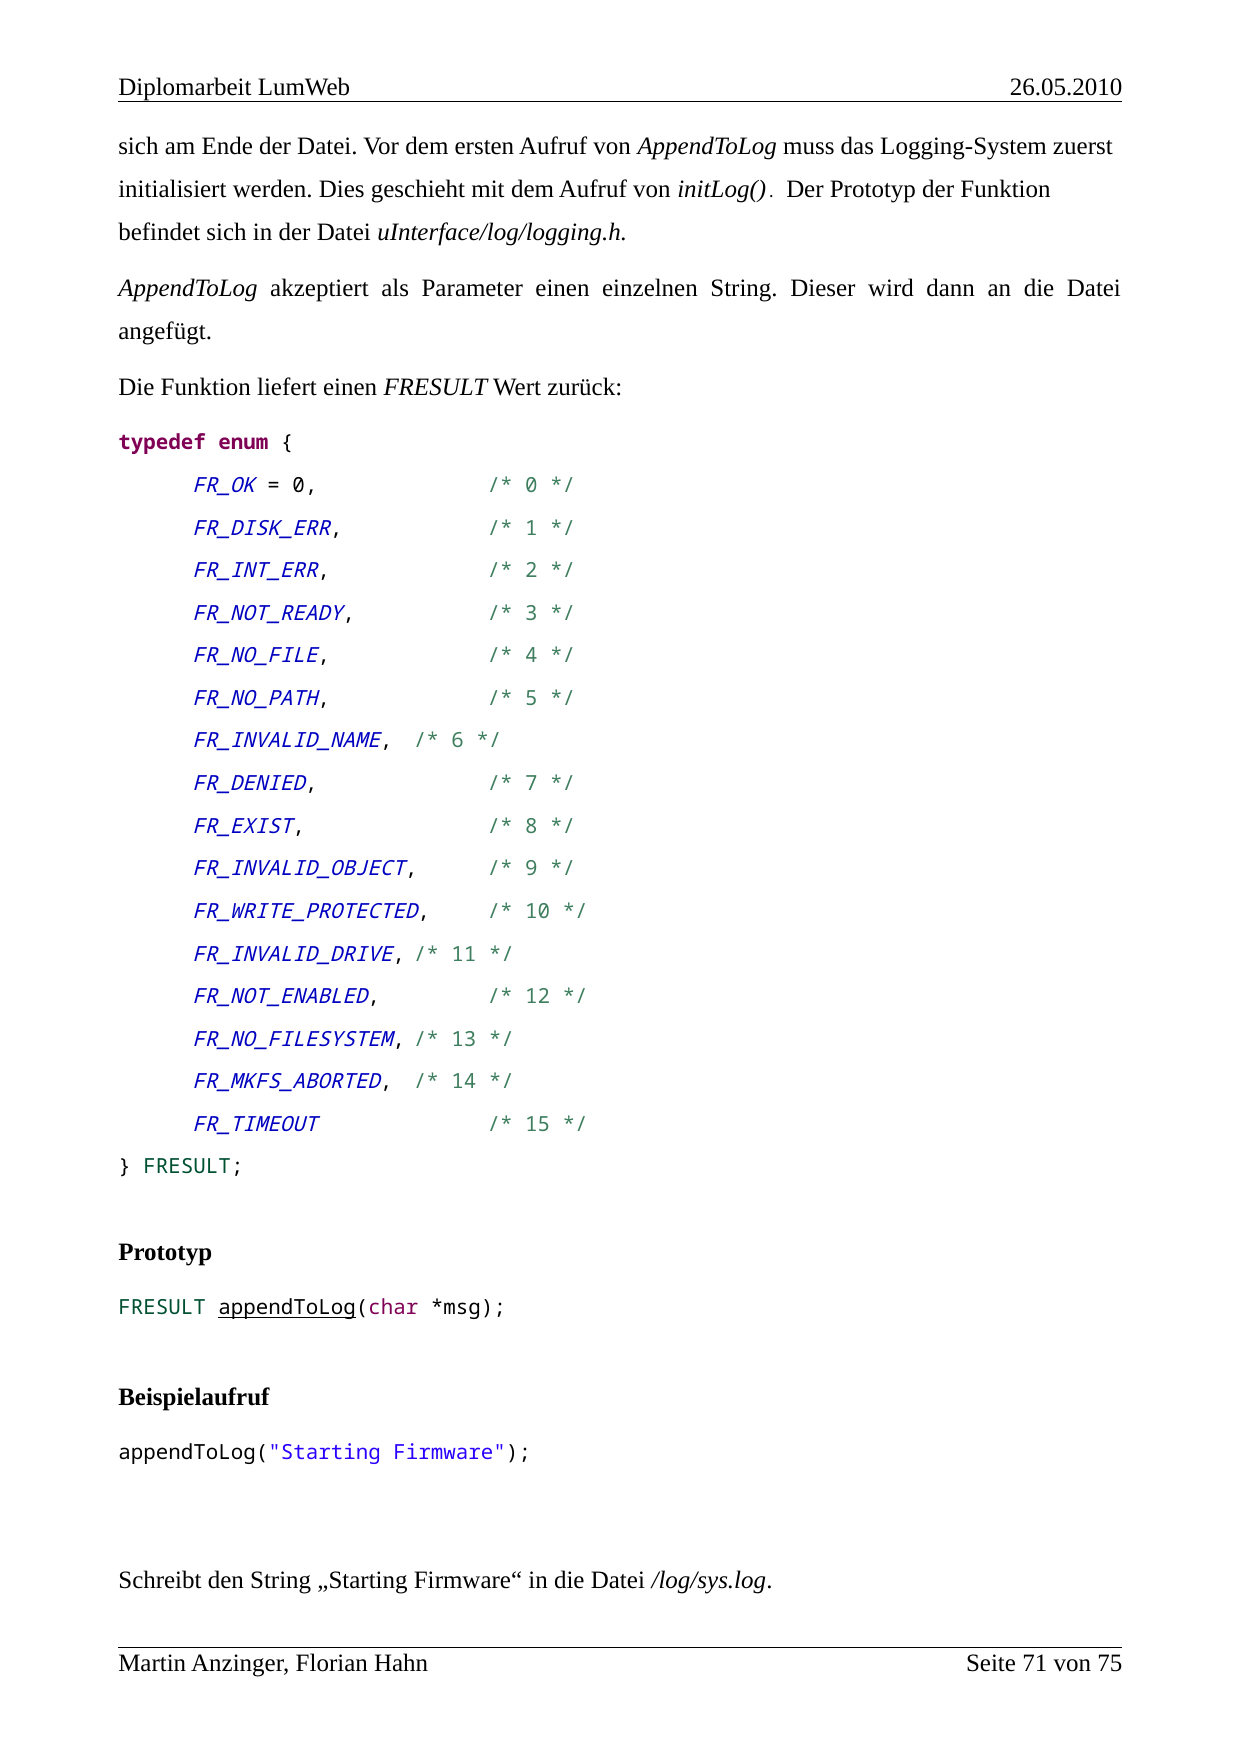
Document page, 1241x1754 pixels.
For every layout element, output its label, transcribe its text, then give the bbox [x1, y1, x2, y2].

text FR_MKFS_ABORTED, /* 14 */ [118, 1066, 1122, 1095]
text AppendToLog akzeptiert als Parameter einen einzelnen String. Dieser wird dann an die Datei angefügt. [118, 273, 1122, 345]
text FR_INVALID_OBJECT, /* 9 */ [118, 853, 1122, 882]
text FR_NOT_READY, /* 3 */ [118, 598, 1122, 626]
text FR_TIMEOUT /* 15 */ [118, 1109, 1122, 1137]
text Beispielaufruf [118, 1382, 1122, 1410]
text FR_NO_FILESYSTEM, /* 13 */ [118, 1024, 1122, 1052]
text FR_INT_ERR, /* 2 */ [118, 555, 1122, 584]
text FRESULT appendToLog(char *msg); [118, 1292, 1122, 1321]
text Schreibt den String „Starting Firmware“ in die Datei /log/sys.log. [118, 1565, 1122, 1594]
text Prototyp [118, 1237, 1122, 1266]
text FR_NOT_ENABLED, /* 12 */ [118, 981, 1122, 1010]
text appendToLog("Starting Firmware"); [118, 1437, 1122, 1466]
text FR_INVALID_NAME, /* 6 */ [118, 726, 1122, 754]
text FR_NO_FILE, /* 4 */ [118, 640, 1122, 669]
text } FRESULT; [118, 1152, 1122, 1180]
text FR_DISK_ERR, /* 1 */ [118, 513, 1122, 541]
text FR_EXIST, /* 8 */ [118, 811, 1122, 839]
text FR_NO_PATH, /* 5 */ [118, 683, 1122, 711]
text typedef enum { [118, 427, 1122, 456]
text FR_DENIED, /* 7 */ [118, 768, 1122, 797]
text FR_INVALID_DRIVE, /* 11 */ [118, 939, 1122, 967]
text FR_OK = 0, /* 0 */ [118, 470, 1122, 498]
text FR_WRITE_PROTECTED, /* 10 */ [118, 896, 1122, 924]
text Die Funktion liefert einen FRESULT Wert zurück: [118, 372, 1122, 401]
text sich am Ende der Datei. Vor dem ersten Aufruf von AppendToLog muss das Logging-System zuerst initialisiert werden. Dies geschieht mit dem Aufruf von initLog(). Der Prototyp der Funktion befindet sich in der Datei uInterface/log/logging.h. [118, 131, 1122, 246]
